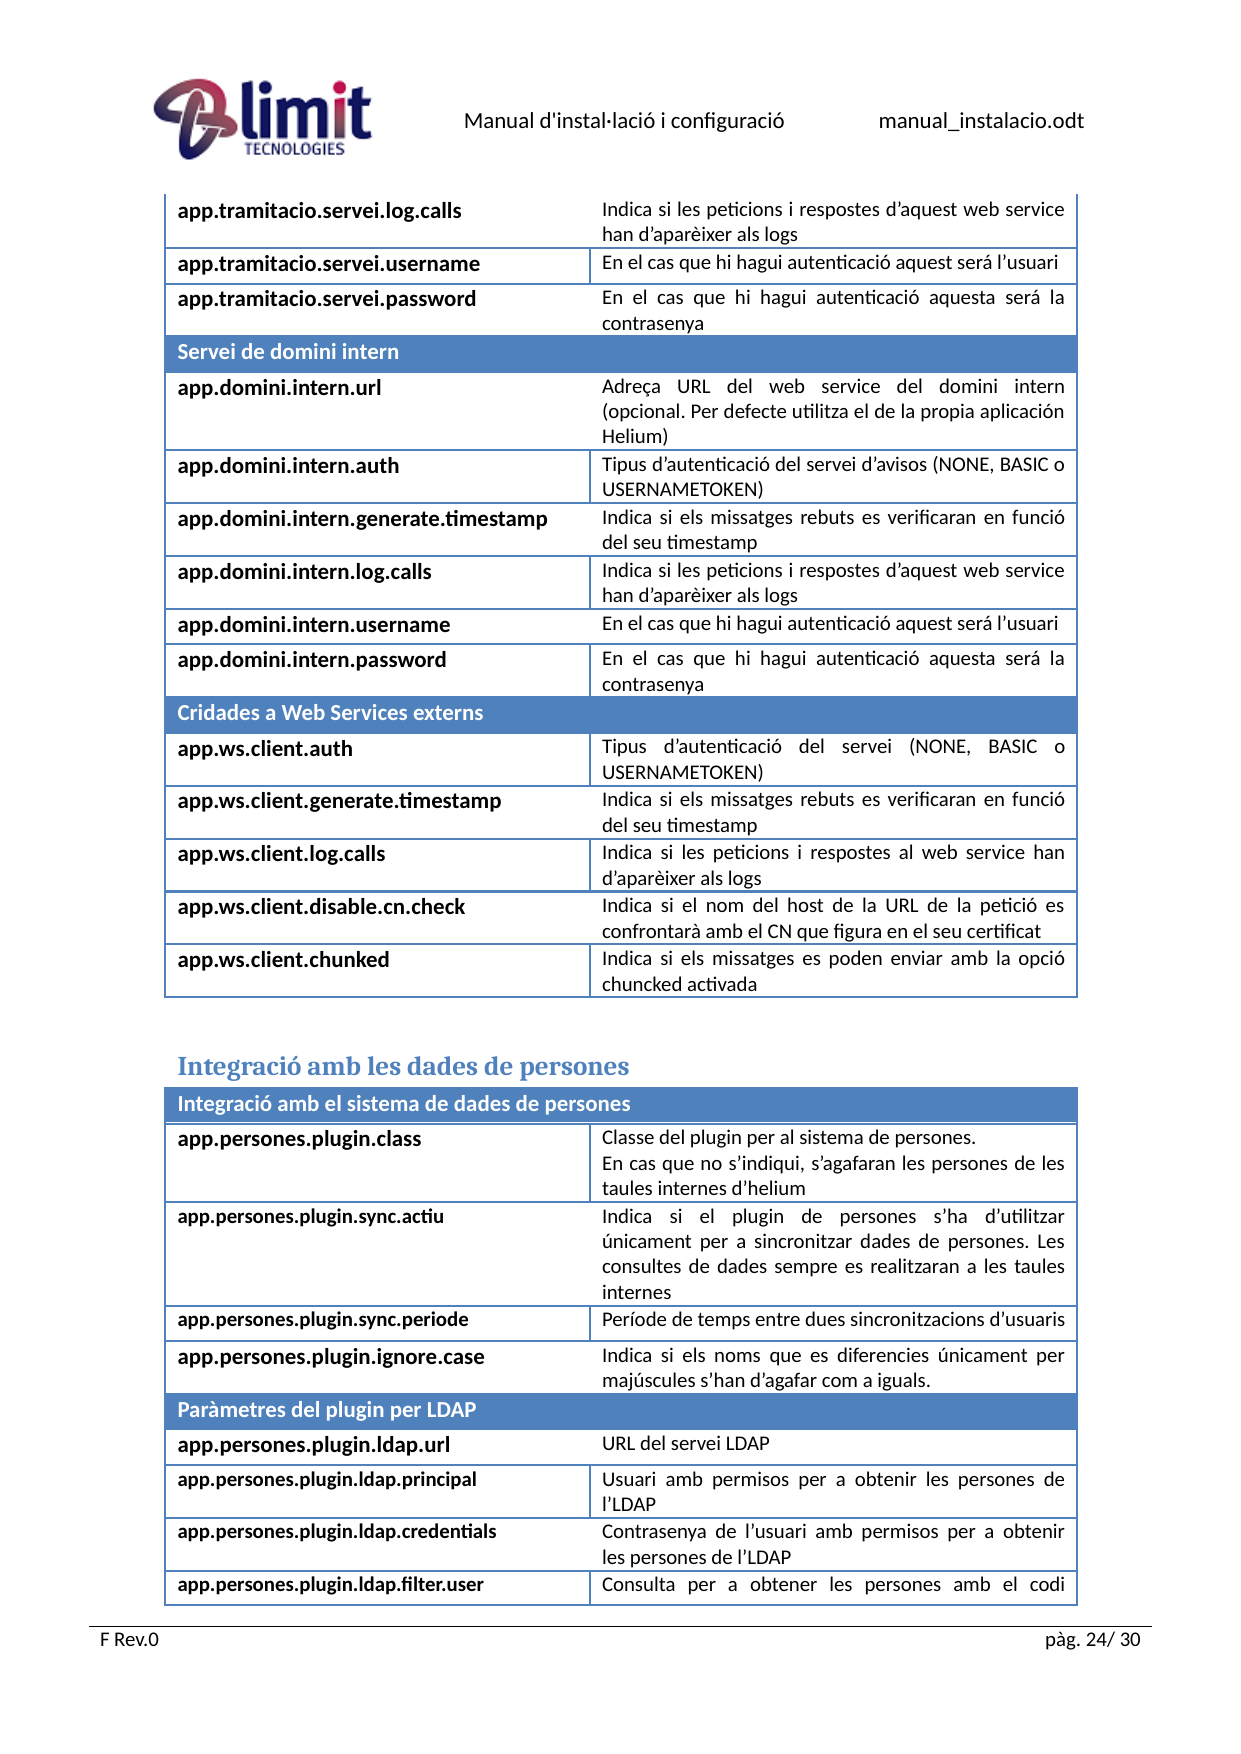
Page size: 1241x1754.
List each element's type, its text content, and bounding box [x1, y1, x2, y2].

table_cell app.domini.intern.username [166, 610, 590, 643]
table_cell app.domini.intern.generate.timestamp [166, 504, 590, 555]
table_cell app.persones.plugin.sync.actiu [166, 1203, 590, 1304]
table_cell Servei de domini intern [166, 338, 1076, 371]
table_cell En el cas que hi hagui autenticació aquest será l’usuari [591, 249, 1076, 282]
table_cell app.domini.intern.url [166, 373, 590, 449]
table_cell Indica si els missatges es poden enviar amb la opció chuncked activada [591, 945, 1076, 996]
table_cell Indica si el plugin de persones s’ha d’utilitzar únicament per a sincronitzar dades de persones. Les consultes de dades sempre es realitzaran a les taules internes [590, 1203, 1076, 1304]
table_cell Indica si els missatges rebuts es verificaran en funció del seu timestamp [590, 787, 1076, 837]
table_cell app.domini.intern.password [166, 645, 589, 696]
table_cell En el cas que hi hagui autenticació aquest será l’usuari [590, 610, 1076, 643]
table_cell Usuari amb permisos per a obtenir les persones de l’LDAP [591, 1466, 1076, 1517]
table_cell app.persones.plugin.ignore.case [166, 1342, 590, 1393]
table_cell app.ws.client.disable.cn.check [166, 893, 590, 943]
table_cell app.ws.client.chunked [166, 945, 589, 996]
table_cell En el cas que hi hagui autenticació aquesta será la contrasenya [590, 285, 1076, 335]
table_cell app.domini.intern.log.calls [166, 557, 589, 608]
table_cell Indica si les peticions i respostes d’aquest web service han d’aparèixer als logs [590, 194, 1076, 247]
subtitle Integració amb les dades de persones [177, 1051, 1063, 1082]
table_cell app.domini.intern.auth [166, 451, 589, 502]
table_cell app.tramitacio.servei.username [166, 249, 589, 282]
picture [148, 73, 379, 166]
table_cell Paràmetres del plugin per LDAP [166, 1395, 1076, 1428]
table_cell app.ws.client.generate.timestamp [166, 787, 590, 837]
table_header Integració amb el sistema de dades de persones [166, 1089, 1076, 1122]
table_cell Tipus d’autenticació del servei d’avisos (NONE, BASIC o USERNAMETOKEN) [591, 451, 1076, 502]
table_cell URL del servei LDAP [590, 1430, 1076, 1464]
table_cell app.persones.plugin.ldap.principal [166, 1466, 589, 1517]
table_cell app.ws.client.auth [166, 734, 589, 784]
table_cell app.persones.plugin.ldap.url [166, 1430, 590, 1464]
table_cell app.tramitacio.servei.password [166, 285, 590, 335]
table_cell app.persones.plugin.sync.periode [166, 1307, 589, 1340]
table_cell Indica si les peticions i respostes al web service han d’aparèixer als logs [591, 840, 1076, 890]
table_cell Consulta per a obtener les persones amb el codi [591, 1572, 1076, 1604]
table_cell app.tramitacio.servei.log.calls [166, 194, 590, 247]
table_cell Període de temps entre dues sincronitzacions d’usuaris [591, 1307, 1076, 1340]
table_cell Adreça URL del web service del domini intern (opcional. Per defecte utilitza el de la propia aplicación Helium) [590, 373, 1076, 449]
table_cell app.persones.plugin.ldap.credentials [166, 1519, 590, 1569]
table_cell Cridades a Web Services externs [166, 698, 1076, 732]
table_cell Tipus d’autenticació del servei (NONE, BASIC o USERNAMETOKEN) [591, 734, 1076, 784]
table_cell Indica si les peticions i respostes d’aquest web service han d’aparèixer als logs [591, 557, 1076, 608]
table_cell app.persones.plugin.ldap.filter.user [166, 1572, 589, 1604]
table_cell app.persones.plugin.class [166, 1125, 589, 1201]
table_cell Contrasenya de l’usuari amb permisos per a obtenir les persones de l’LDAP [590, 1519, 1076, 1569]
table_cell Indica si els noms que es diferencies únicament per majúscules s’han d’agafar com a iguals. [590, 1342, 1076, 1393]
table_cell Indica si els missatges rebuts es verificaran en funció del seu timestamp [590, 504, 1076, 555]
table_cell app.ws.client.log.calls [166, 840, 589, 890]
table_cell Classe del plugin per al sistema de persones. En cas que no s’indiqui, s’agafaran les persones de les taules internes d’helium [591, 1125, 1076, 1201]
table_cell En el cas que hi hagui autenticació aquesta será la contrasenya [591, 645, 1076, 696]
table_cell Indica si el nom del host de la URL de la petició es confrontarà amb el CN que figura en el seu certificat [590, 893, 1076, 943]
